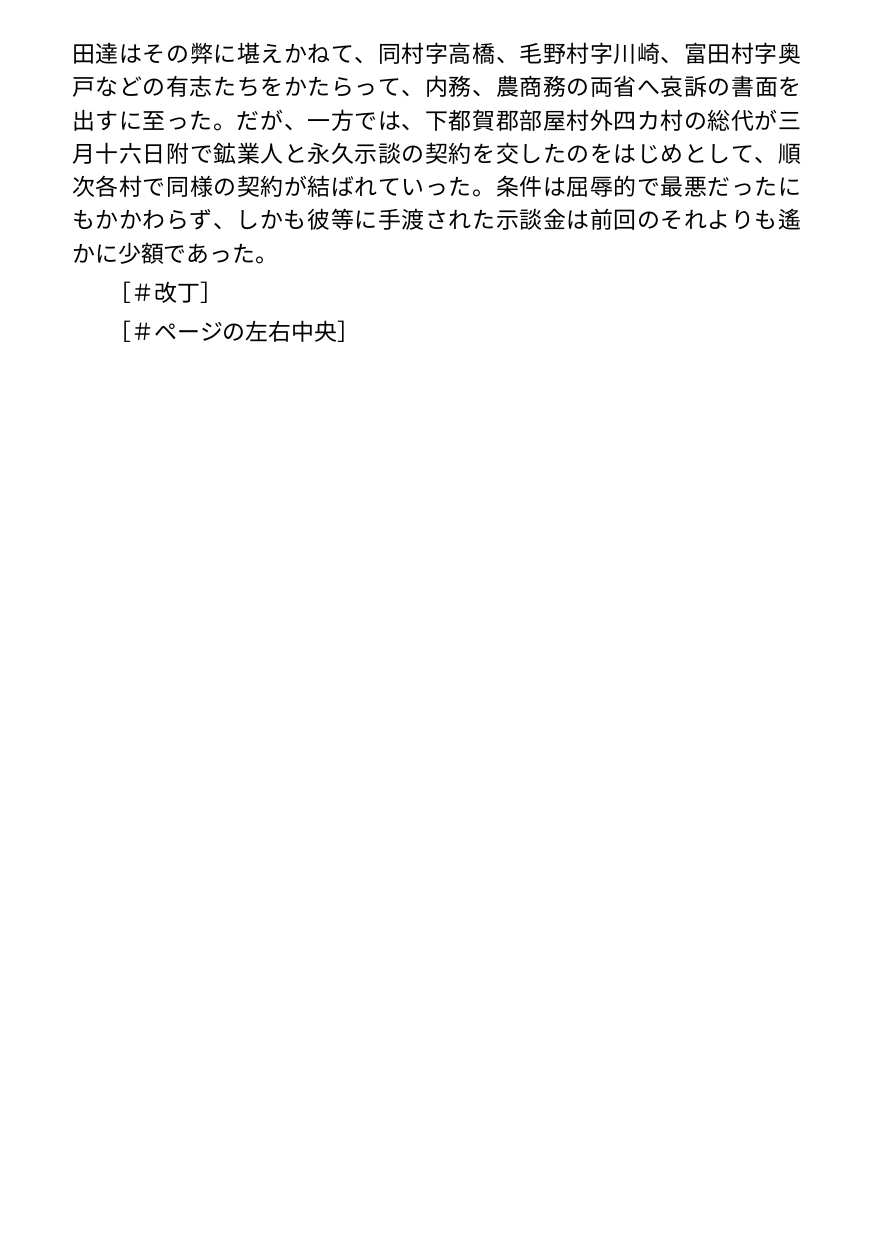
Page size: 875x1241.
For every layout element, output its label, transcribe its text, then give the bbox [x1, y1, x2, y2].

text ［＃ページの左右中央］ [72, 314, 802, 347]
text 田達はその弊に堪えかねて、同村字高橋、毛野村字川崎、富田村字奥戸などの有志たちをかたらって、内務、農商務の両省へ哀訴の書面を出すに至った。だが、一方では、下都賀郡部屋村外四カ村の総代が三月十六日附で鉱業人と永久示談の契約を交したのをはじめとして、順次各村で同様の契約が結ばれていった。条件は屈辱的で最悪だったにもかかわらず、しかも彼等に手渡された示談金は前回のそれよりも遙かに少額であった。 [72, 36, 802, 269]
text ［＃改丁］ [72, 274, 802, 308]
